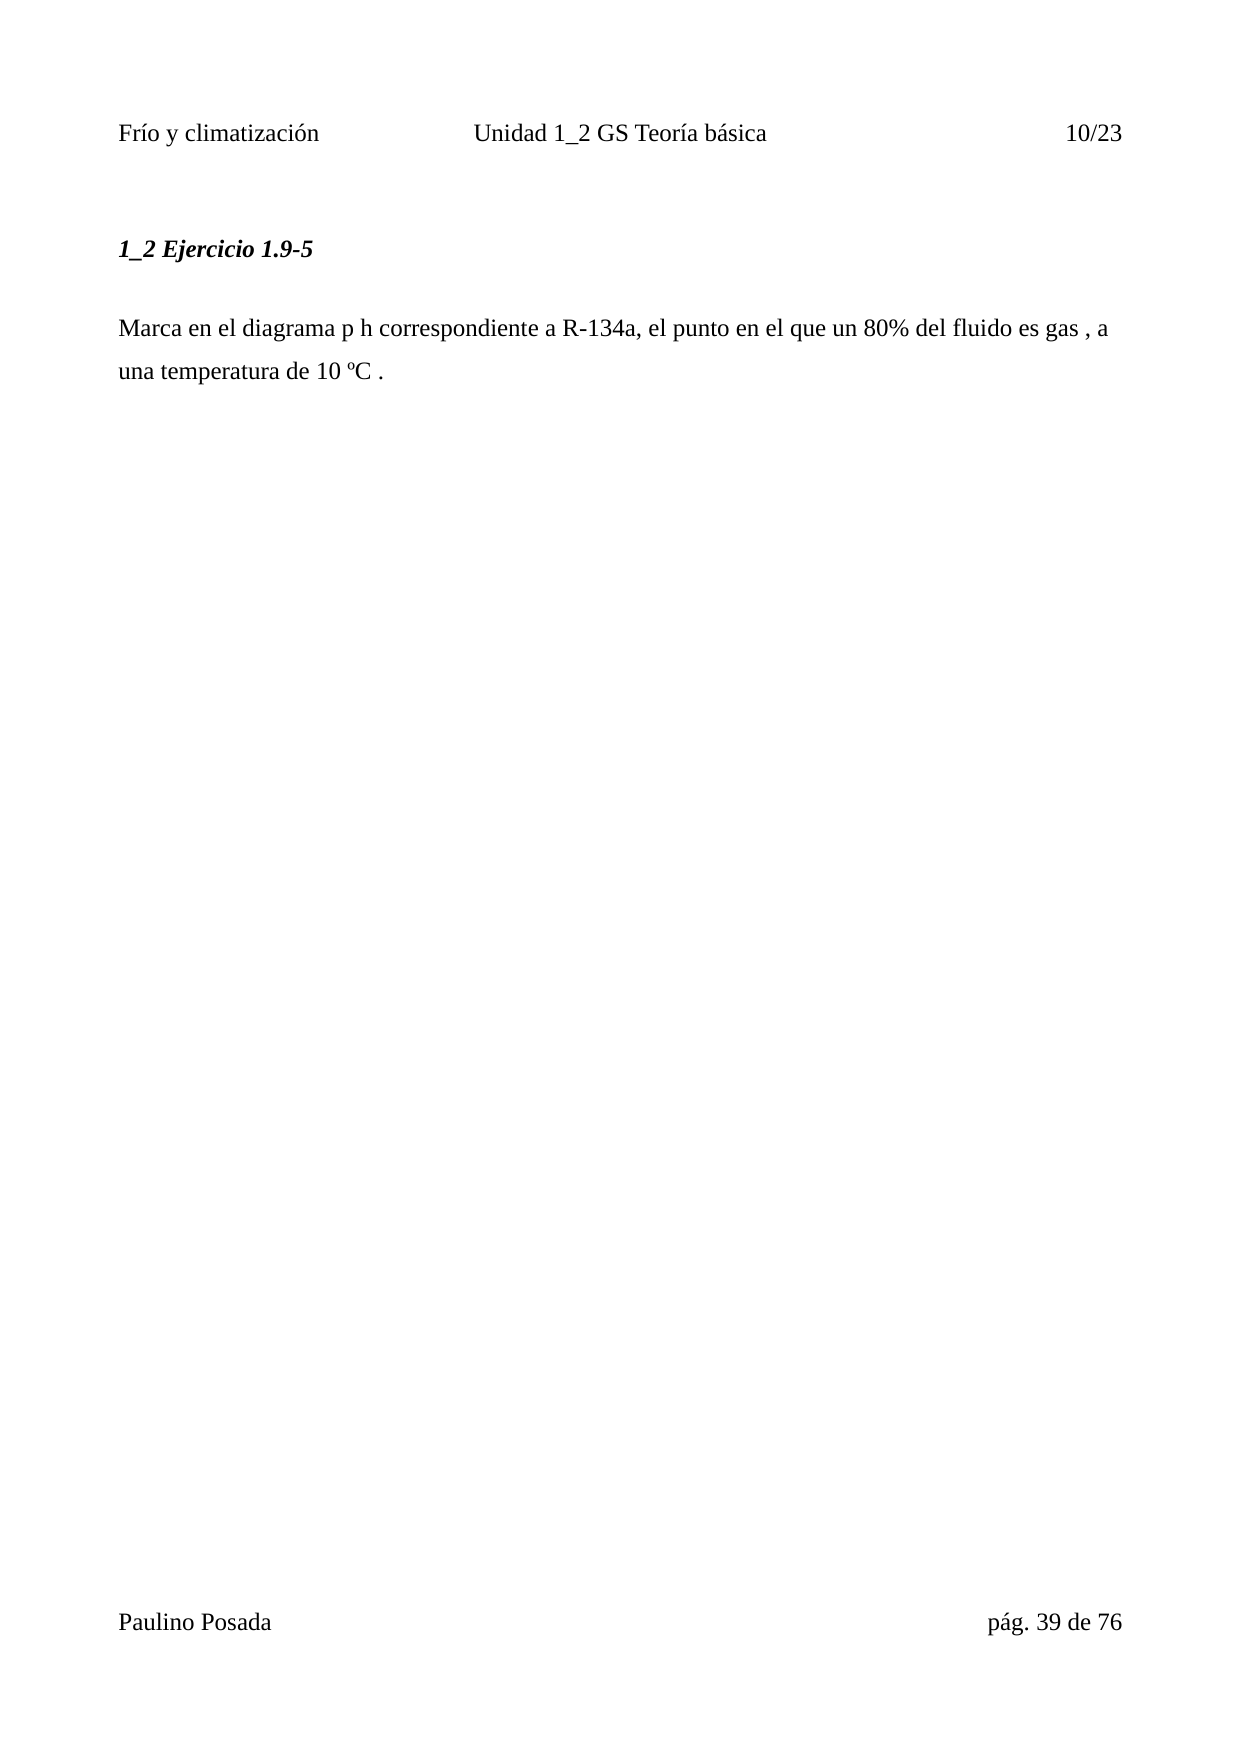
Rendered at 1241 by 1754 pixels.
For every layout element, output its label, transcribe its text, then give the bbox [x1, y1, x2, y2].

text 1_2 Ejercicio 1.9-5 [118, 234, 1122, 263]
text Marca en el diagrama p h correspondiente a R-134a, el punto en el que un 80% del fluido es gas , a una temperatura de 10 ºC . [118, 313, 1122, 384]
